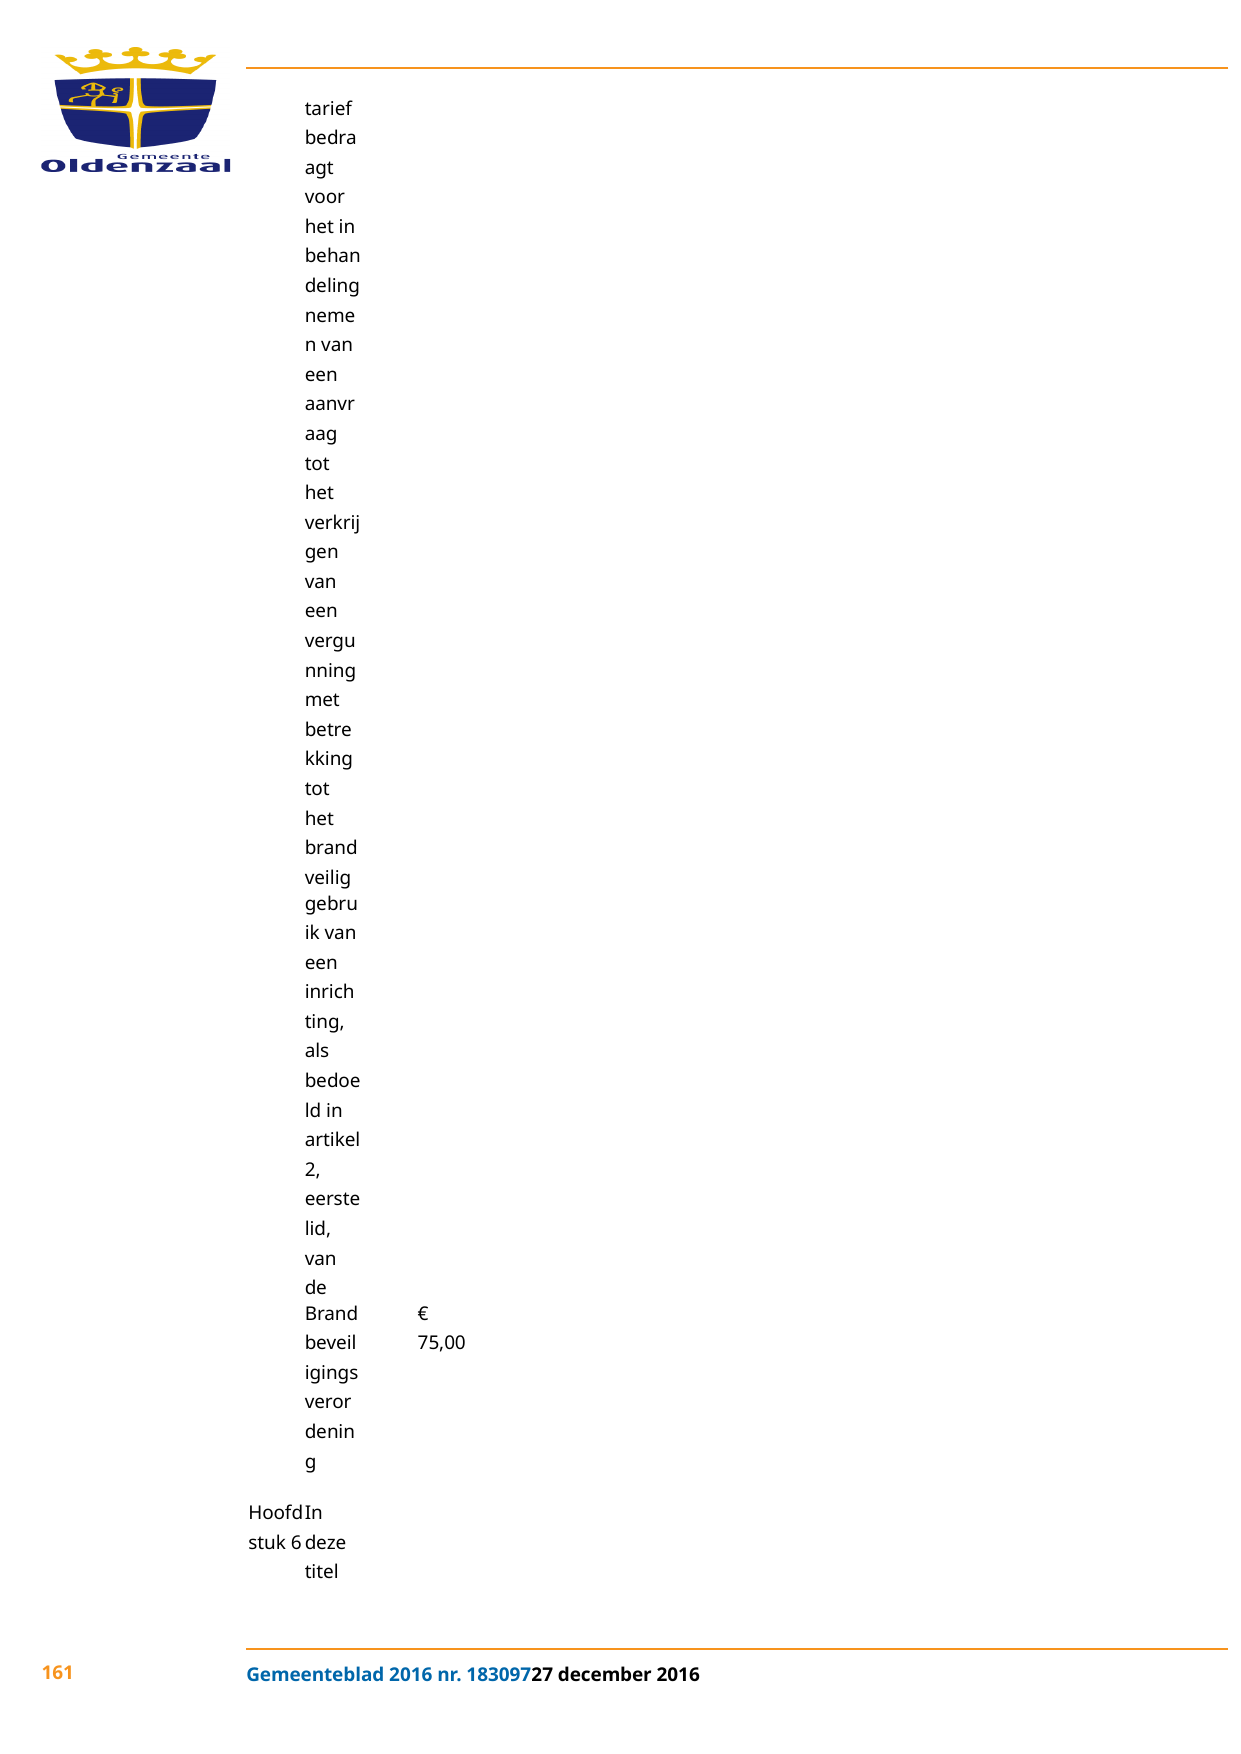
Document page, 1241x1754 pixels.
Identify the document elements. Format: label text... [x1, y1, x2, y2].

table_cell [361, 1474, 417, 1499]
picture [41, 47, 231, 172]
table_cell [305, 1474, 361, 1499]
table_cell Brandbeveiligingsverordening [305, 1300, 361, 1474]
table_cell [418, 1474, 474, 1499]
table_cell gebruik van een inrichting, als bedoeld in artikel 2, eerste lid, van de [305, 890, 361, 1300]
table_cell [248, 1300, 304, 1474]
table_cell In deze titel [305, 1499, 361, 1584]
table_cell [248, 890, 304, 1300]
table_cell tarief bedraagt voor het in behandeling nemen van een aanvraag tot het verkrijgen van een vergunning met betrekking tot het brandveilig [305, 95, 361, 890]
table_cell € 75,00 [418, 1300, 474, 1474]
table_cell Hoofdstuk 6 [248, 1499, 304, 1584]
table_cell [418, 890, 474, 1300]
table_cell [361, 1300, 417, 1474]
table_cell [418, 1499, 474, 1584]
table_cell [361, 890, 417, 1300]
table_cell [418, 95, 474, 890]
table_cell [361, 1499, 417, 1584]
table_cell [248, 95, 304, 890]
table_cell [248, 1474, 304, 1499]
table_cell [361, 95, 417, 890]
